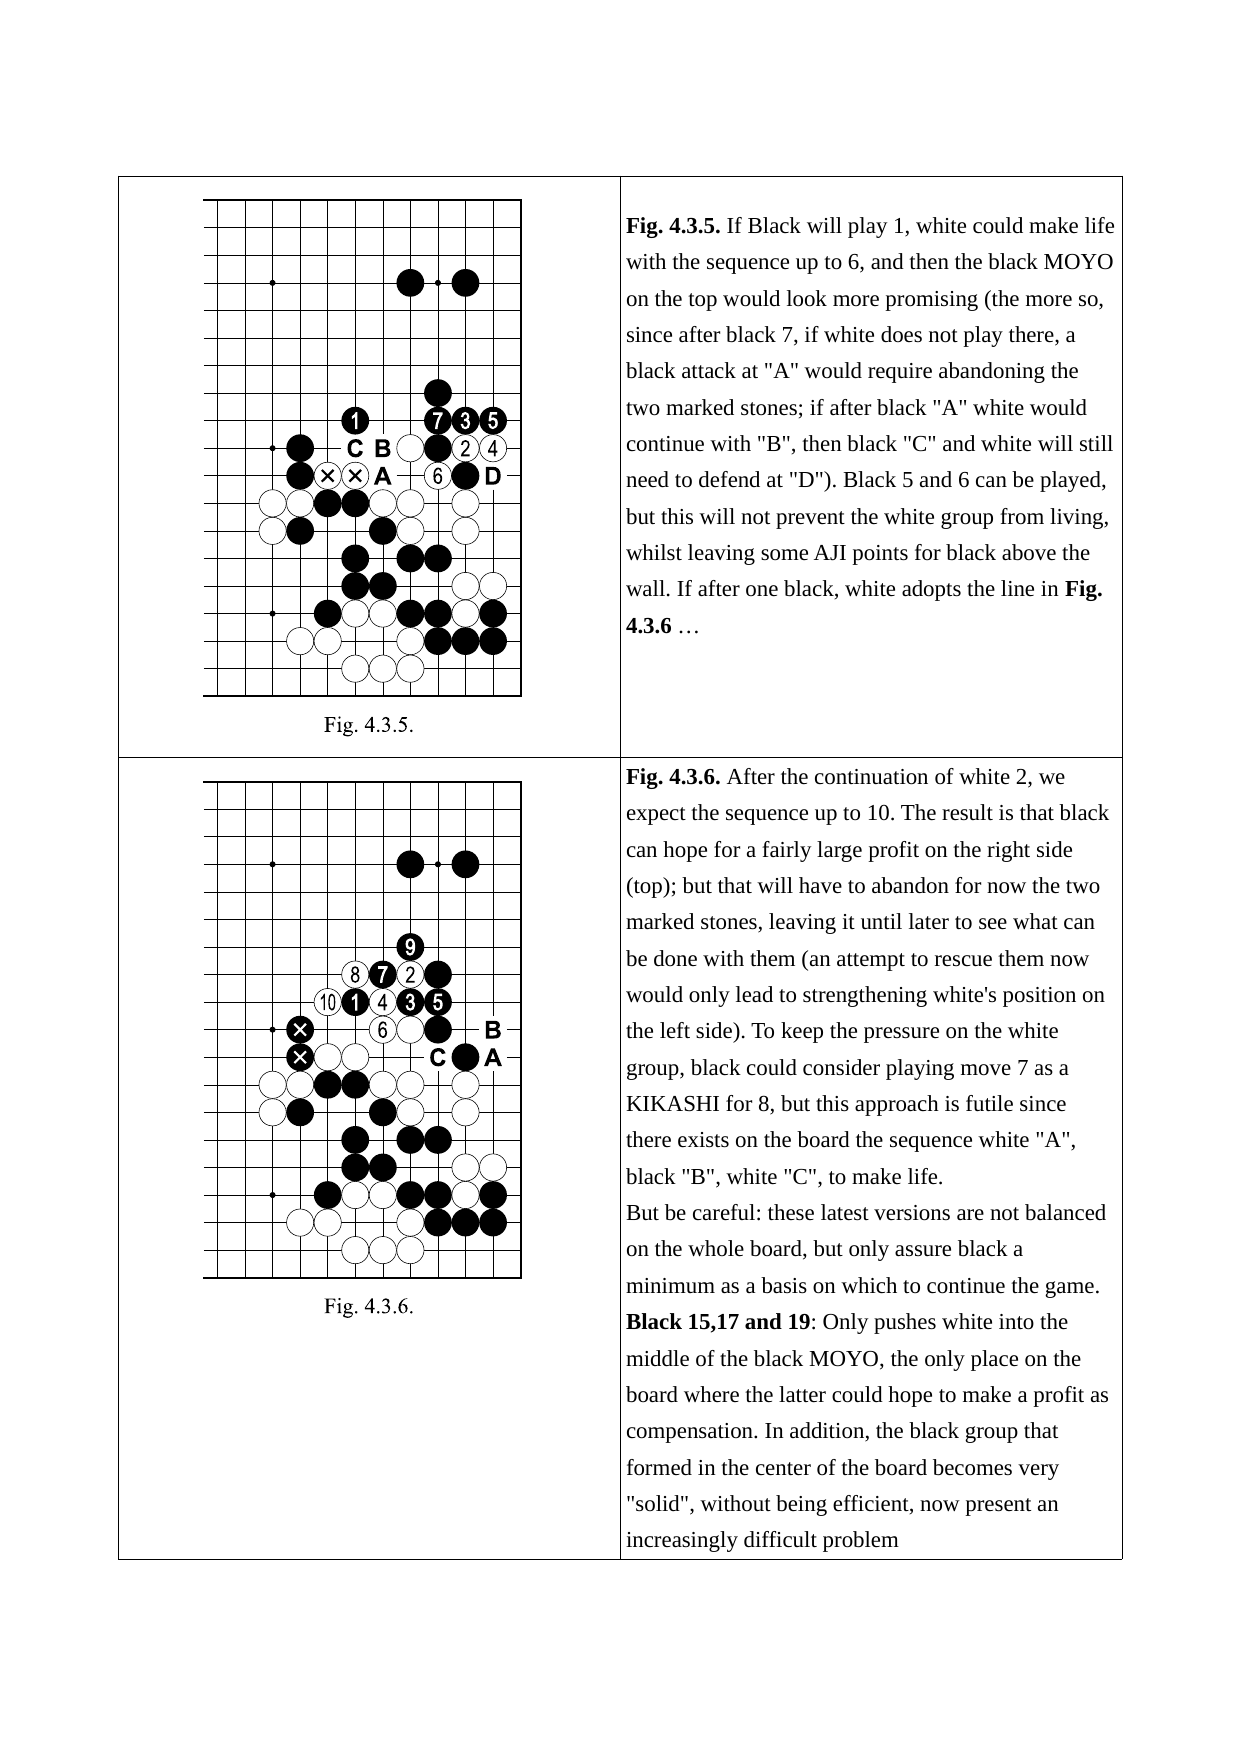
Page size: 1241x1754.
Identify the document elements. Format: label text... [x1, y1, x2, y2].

table_header [119, 177, 620, 757]
table_cell Fig. 4.3.6. After the continuation of white 2, we expect the sequence up to 10. The result is that black can hope for a fairly large profit on the right side (top); but that will have to abandon for now the two marked stones, leaving it until later to see what can be done with them (an attempt to rescue them now would only lead to strengthening white's position on the left side). To keep the pressure on the white group, black could consider playing move 7 as a KIKASHI for 8, but this approach is futile since there exists on the board the sequence white "A", black "B", white "C", to make life. But be careful: these latest versions are not balanced on the whole board, but only assure black a minimum as a basis on which to continue the game. Black 15,17 and 19: Only pushes white into the middle of the black MOYO, the only place on the board where the latter could hope to make a profit as compensation. In addition, the black group that formed in the center of the board becomes very "solid", without being efficient, now present an increasingly difficult problem [621, 758, 1122, 1558]
table_header Fig. 4.3.5. If Black will play 1, white could make life with the sequence up to 6, and then the black MOYO on the top would look more promising (the more so, since after black 7, if white does not play there, a black attack at "A" would require abandoning the two marked stones; if after black "A" white would continue with "B", then black "C" and white will still need to defend at "D"). Black 5 and 6 can be played, but this will not prevent the white group from living, whilst leaving some AJI points for black above the wall. If after one black, white adopts the line in Fig. 4.3.6 … [621, 177, 1122, 757]
table_cell [119, 758, 620, 1558]
text .. [118, 1587, 1122, 1616]
